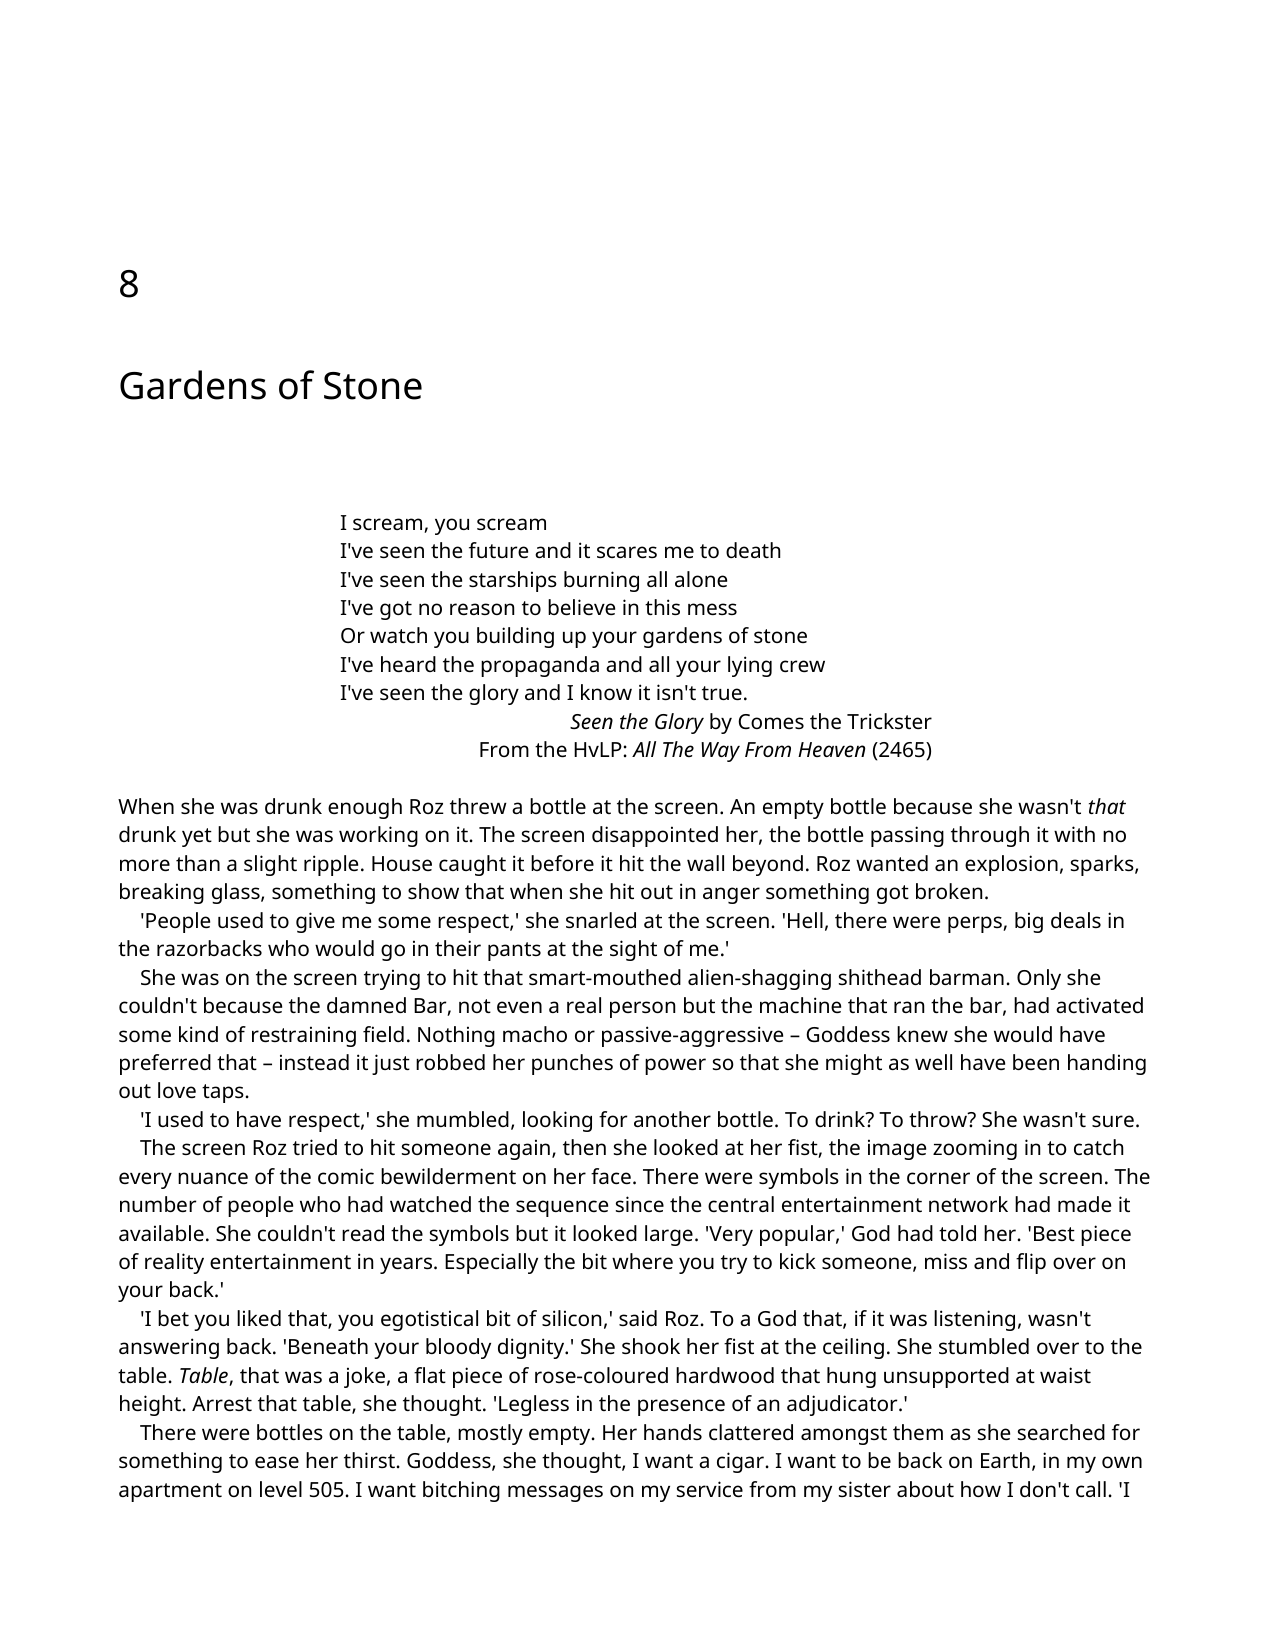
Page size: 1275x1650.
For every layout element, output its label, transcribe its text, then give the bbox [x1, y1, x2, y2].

text There were bottles on the table, mostly empty. Her hands clattered amongst them as she searched for something to ease her thirst. Goddess, she thought, I want a cigar. I want to be back on Earth, in my own apartment on level 505. I want bitching messages on my service from my sister about how I don't call. 'I [118, 1418, 1157, 1503]
title 8 Gardens of Stone [118, 257, 1157, 410]
text 'I bet you liked that, you egotistical bit of silicon,' said Roz. To a God that, if it was listening, wasn't answering back. 'Beneath your bloody dignity.' She shook her fist at the ceiling. She stumbled over to the table. Table, that was a joke, a flat piece of rose-coloured hardwood that hung unsupported at waist height. Arrest that table, she thought. 'Legless in the presence of an adjudicator.' [118, 1304, 1157, 1418]
text I've got no reason to believe in this mess [118, 593, 1157, 622]
text When she was drunk enough Roz threw a bottle at the screen. An empty bottle because she wasn't that drunk yet but she was working on it. The screen disappointed her, the bottle passing through it with no more than a slight ripple. House caught it before it hit the wall beyond. Roz wanted an explosion, sparks, breaking glass, something to show that when she hit out in anger something got broken. [118, 792, 1157, 906]
text She was on the screen trying to hit that smart-mouthed alien-shagging shithead barman. Only she couldn't because the damned Bar, not even a real person but the machine that ran the bar, had activated some kind of restraining field. Nothing macho or passive-aggressive – Goddess knew she would have preferred that – instead it just robbed her punches of power so that she might as well have been handing out love taps. [118, 963, 1157, 1105]
text Or watch you building up your gardens of stone [118, 622, 1157, 650]
text I've seen the starships burning all alone [118, 565, 1157, 593]
text The screen Roz tried to hit someone again, then she looked at her fist, the image zooming in to catch every nuance of the comic bewilderment on her face. There were symbols in the corner of the screen. The number of people who had watched the sequence since the central entertainment network had made it available. She couldn't read the symbols but it looked large. 'Very popular,' God had told her. 'Best piece of reality entertainment in years. Especially the bit where you try to kick someone, miss and flip over on your back.' [118, 1133, 1157, 1304]
text Seen the Glory by Comes the Trickster [118, 707, 932, 735]
text I've heard the propaganda and all your lying crew [118, 650, 1157, 678]
text From the HvLP: All The Way From Heaven (2465) [118, 735, 932, 764]
text I've seen the future and it scares me to death [118, 536, 1157, 565]
text I've seen the glory and I know it isn't true. [118, 678, 1157, 707]
text 'I used to have respect,' she mumbled, looking for another bottle. To drink? To throw? She wasn't sure. [118, 1105, 1157, 1133]
text I scream, you scream [118, 508, 1157, 536]
text 'People used to give me some respect,' she snarled at the screen. 'Hell, there were perps, big deals in the razorbacks who would go in their pants at the sight of me.' [118, 906, 1157, 963]
